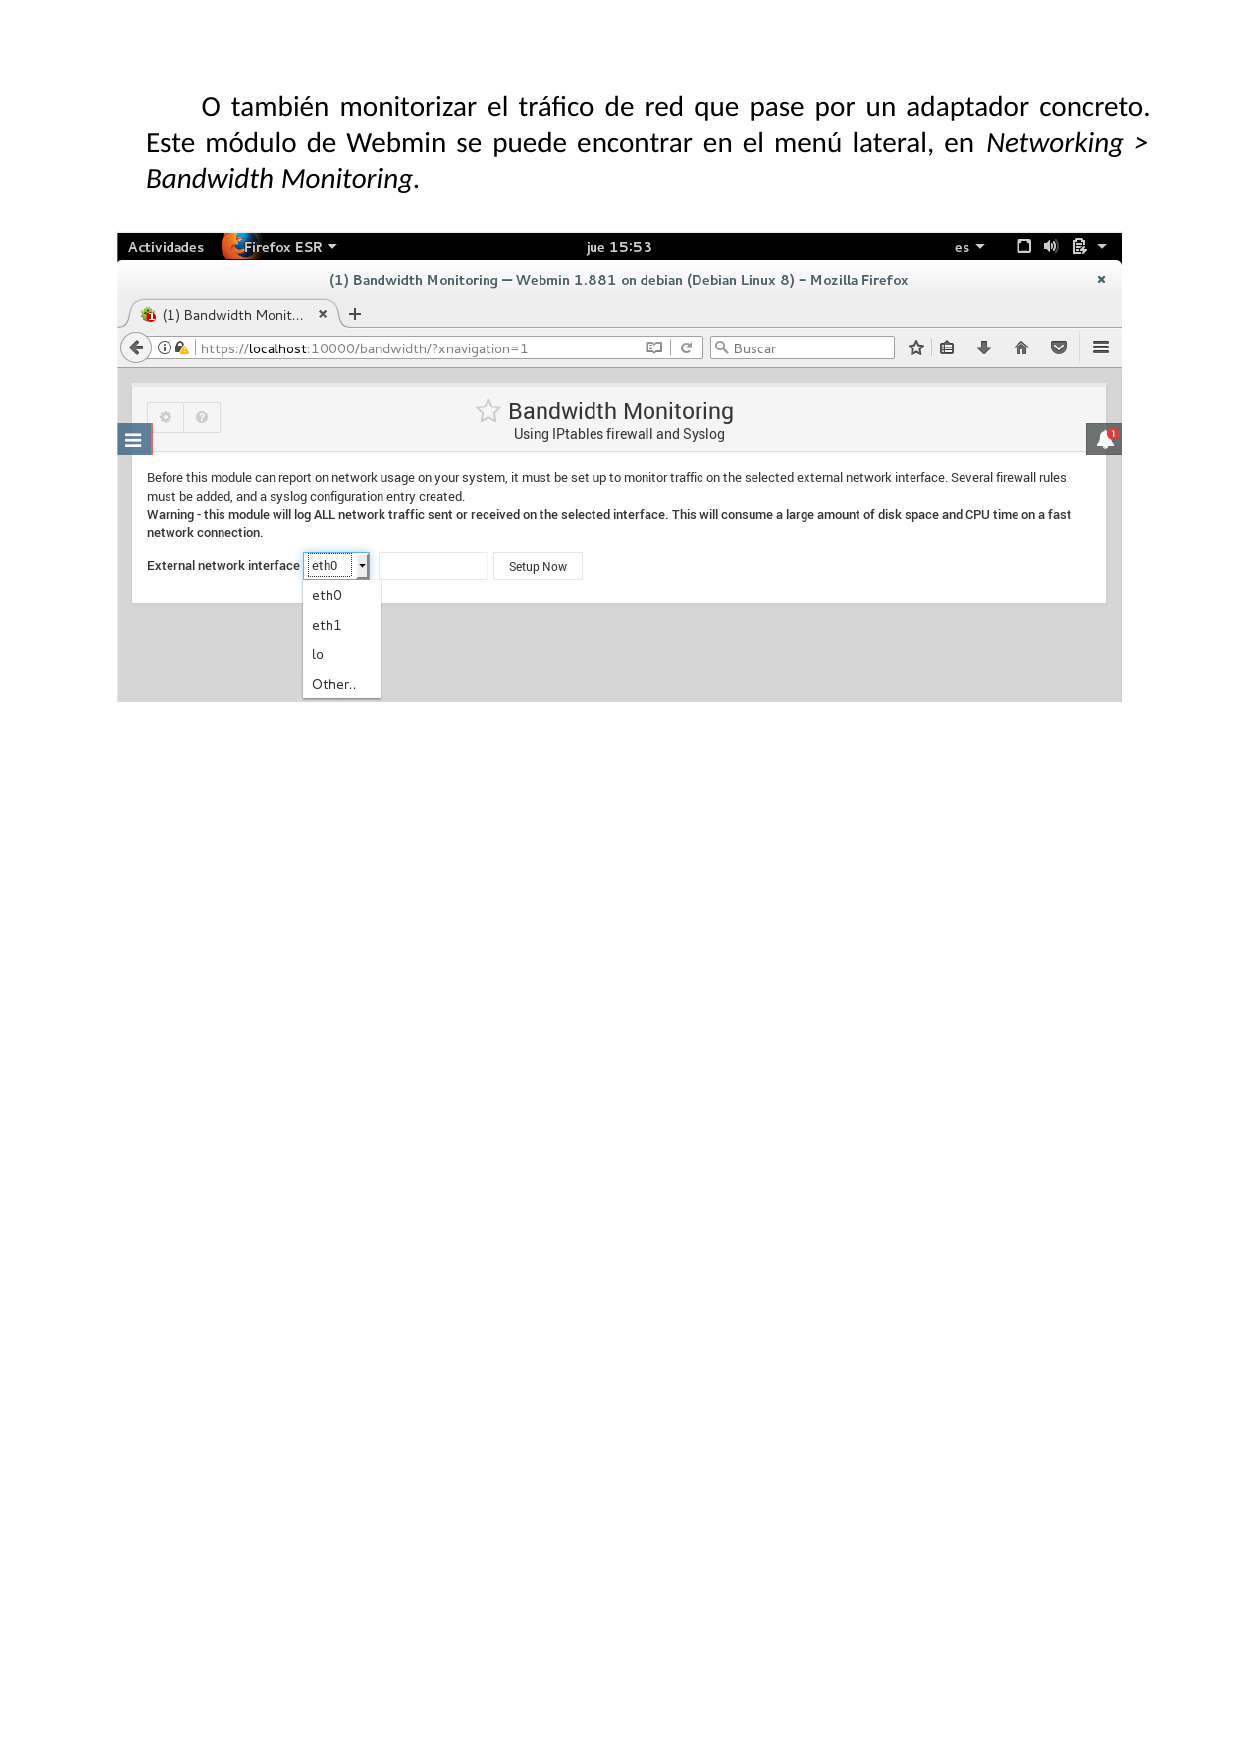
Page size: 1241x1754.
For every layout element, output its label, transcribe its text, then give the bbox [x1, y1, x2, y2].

text O también monitorizar el tráfico de red que pase por un adaptador concreto. Este módulo de Webmin se puede encontrar en el menú lateral, en Networking > Bandwidth Monitoring. [146, 88, 1152, 195]
picture [117, 231, 1123, 702]
